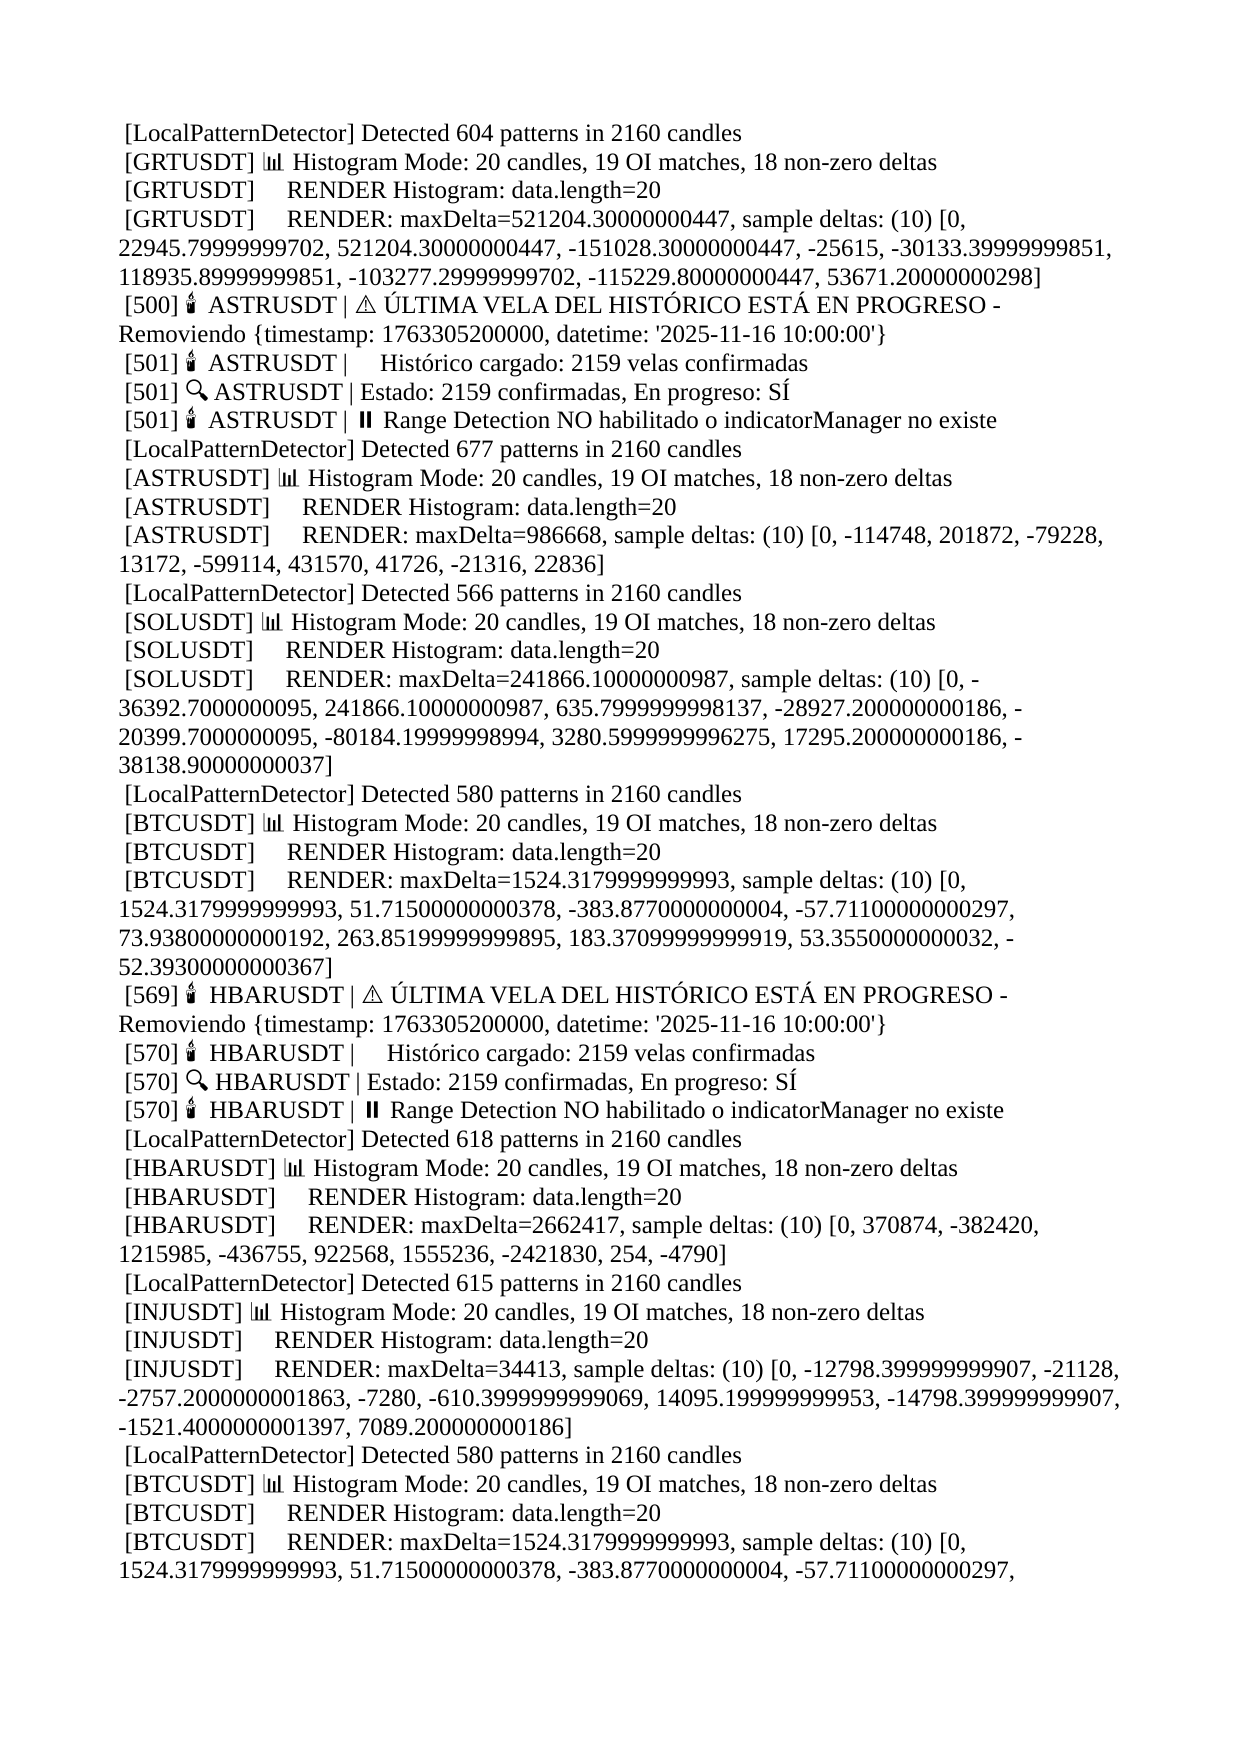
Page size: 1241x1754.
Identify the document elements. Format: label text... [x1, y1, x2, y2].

text [570] 🕯️ HBARUSDT | ✅ Histórico cargado: 2159 velas confirmadas [118, 1038, 1122, 1067]
text [INJUSDT] 📊 Histogram Mode: 20 candles, 19 OI matches, 18 non-zero deltas [118, 1297, 1122, 1326]
text [BTCUSDT] 🎨 RENDER Histogram: data.length=20 [118, 837, 1122, 866]
text [HBARUSDT] 🎨 RENDER: maxDelta=2662417, sample deltas: (10) [0, 370874, -382420, 1215985, -436755, 922568, 1555236, -2421830, 254, -4790] [118, 1211, 1122, 1268]
text [GRTUSDT] 🎨 RENDER Histogram: data.length=20 [118, 176, 1122, 204]
text [LocalPatternDetector] Detected 580 patterns in 2160 candles [118, 779, 1122, 808]
text [INJUSDT] 🎨 RENDER Histogram: data.length=20 [118, 1326, 1122, 1354]
text [GRTUSDT] 📊 Histogram Mode: 20 candles, 19 OI matches, 18 non-zero deltas [118, 147, 1122, 176]
text [SOLUSDT] 🎨 RENDER Histogram: data.length=20 [118, 636, 1122, 664]
text [BTCUSDT] 🎨 RENDER: maxDelta=1524.3179999999993, sample deltas: (10) [0, 1524.3179999999993, 51.71500000000378, -383.8770000000004, -57.71100000000297, 73.93800000000192, 263.85199999999895, 183.37099999999919, 53.3550000000032, -52.39300000000367] [118, 866, 1122, 981]
text [ASTRUSDT] 📊 Histogram Mode: 20 candles, 19 OI matches, 18 non-zero deltas [118, 463, 1122, 492]
text [HBARUSDT] 🎨 RENDER Histogram: data.length=20 [118, 1182, 1122, 1211]
text [SOLUSDT] 🎨 RENDER: maxDelta=241866.10000000987, sample deltas: (10) [0, -36392.7000000095, 241866.10000000987, 635.7999999998137, -28927.200000000186, -20399.7000000095, -80184.19999998994, 3280.5999999996275, 17295.200000000186, -38138.90000000037] [118, 664, 1122, 779]
text [570] 🕯️ HBARUSDT | ⏸️ Range Detection NO habilitado o indicatorManager no existe [118, 1096, 1122, 1124]
text [LocalPatternDetector] Detected 580 patterns in 2160 candles [118, 1441, 1122, 1469]
text [BTCUSDT] 📊 Histogram Mode: 20 candles, 19 OI matches, 18 non-zero deltas [118, 1469, 1122, 1498]
text [ASTRUSDT] 🎨 RENDER Histogram: data.length=20 [118, 492, 1122, 521]
text [LocalPatternDetector] Detected 604 patterns in 2160 candles [118, 118, 1122, 147]
text [569] 🕯️ HBARUSDT | ⚠️ ÚLTIMA VELA DEL HISTÓRICO ESTÁ EN PROGRESO - Removiendo {timestamp: 1763305200000, datetime: '2025-11-16 10:00:00'} [118, 981, 1122, 1038]
text [501] 🕯️ ASTRUSDT | ✅ Histórico cargado: 2159 velas confirmadas [118, 348, 1122, 377]
text [501] 🔍 ASTRUSDT | Estado: 2159 confirmadas, En progreso: SÍ [118, 377, 1122, 406]
text [GRTUSDT] 🎨 RENDER: maxDelta=521204.30000000447, sample deltas: (10) [0, 22945.79999999702, 521204.30000000447, -151028.30000000447, -25615, -30133.39999999851, 118935.89999999851, -103277.29999999702, -115229.80000000447, 53671.20000000298] [118, 204, 1122, 291]
text [LocalPatternDetector] Detected 677 patterns in 2160 candles [118, 434, 1122, 463]
text [570] 🔍 HBARUSDT | Estado: 2159 confirmadas, En progreso: SÍ [118, 1067, 1122, 1096]
text [SOLUSDT] 📊 Histogram Mode: 20 candles, 19 OI matches, 18 non-zero deltas [118, 607, 1122, 636]
text [INJUSDT] 🎨 RENDER: maxDelta=34413, sample deltas: (10) [0, -12798.399999999907, -21128, -2757.2000000001863, -7280, -610.3999999999069, 14095.199999999953, -14798.399999999907, -1521.4000000001397, 7089.200000000186] [118, 1354, 1122, 1441]
text [BTCUSDT] 🎨 RENDER: maxDelta=1524.3179999999993, sample deltas: (10) [0, 1524.3179999999993, 51.71500000000378, -383.8770000000004, -57.71100000000297, [118, 1527, 1122, 1584]
text [LocalPatternDetector] Detected 615 patterns in 2160 candles [118, 1268, 1122, 1297]
text [LocalPatternDetector] Detected 566 patterns in 2160 candles [118, 578, 1122, 607]
text [ASTRUSDT] 🎨 RENDER: maxDelta=986668, sample deltas: (10) [0, -114748, 201872, -79228, 13172, -599114, 431570, 41726, -21316, 22836] [118, 521, 1122, 578]
text [501] 🕯️ ASTRUSDT | ⏸️ Range Detection NO habilitado o indicatorManager no existe [118, 406, 1122, 434]
text [500] 🕯️ ASTRUSDT | ⚠️ ÚLTIMA VELA DEL HISTÓRICO ESTÁ EN PROGRESO - Removiendo {timestamp: 1763305200000, datetime: '2025-11-16 10:00:00'} [118, 291, 1122, 348]
text [LocalPatternDetector] Detected 618 patterns in 2160 candles [118, 1124, 1122, 1153]
text [HBARUSDT] 📊 Histogram Mode: 20 candles, 19 OI matches, 18 non-zero deltas [118, 1153, 1122, 1182]
text [BTCUSDT] 🎨 RENDER Histogram: data.length=20 [118, 1498, 1122, 1527]
text [BTCUSDT] 📊 Histogram Mode: 20 candles, 19 OI matches, 18 non-zero deltas [118, 808, 1122, 837]
